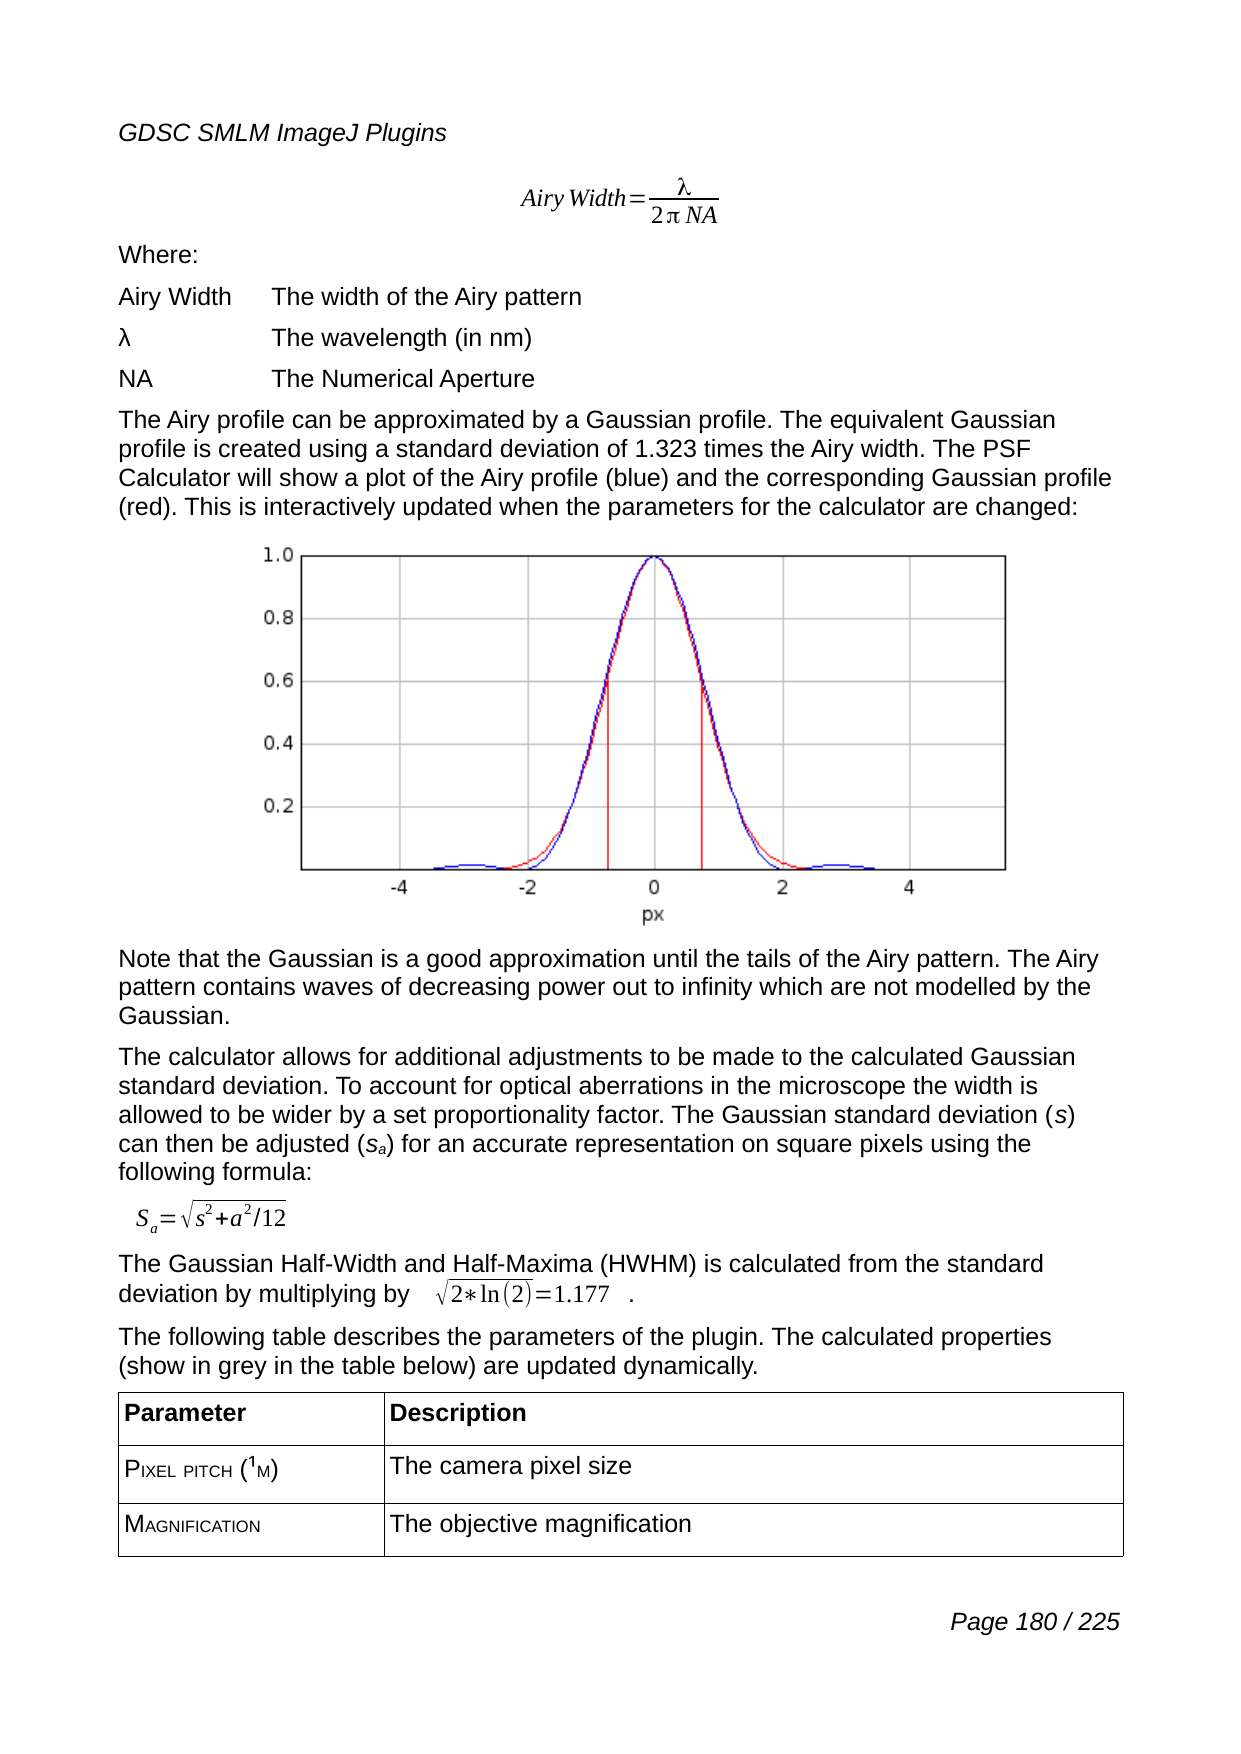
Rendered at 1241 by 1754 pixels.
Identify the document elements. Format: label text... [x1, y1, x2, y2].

table_cell Magnification [119, 1504, 384, 1556]
table_cell NA [118, 364, 271, 405]
text The following table describes the parameters of the plugin. The calculated properties (show in grey in the table below) are updated dynamically. [118, 1322, 1122, 1380]
table_cell Pixel pitch (¹m) [119, 1446, 384, 1503]
table_header Description [385, 1393, 1123, 1445]
text The Airy profile can be approximated by a Gaussian profile. The equivalent Gaussian profile is created using a standard deviation of 1.323 times the Airy width. The PSF Calculator will show a plot of the Airy profile (blue) and the corresponding Gaussian profile (red). This is interactively updated when the parameters for the calculator are changed: [118, 405, 1122, 520]
table_cell The camera pixel size [385, 1446, 1123, 1503]
text Where: [118, 240, 1122, 269]
table_header The width of the Airy pattern [271, 281, 1123, 323]
table_cell The objective magnification [385, 1504, 1123, 1556]
table_cell The wavelength (in nm) [271, 323, 1123, 364]
table_header Parameter [119, 1393, 384, 1445]
table_cell The Numerical Aperture [271, 364, 1123, 405]
text Note that the Gaussian is a good approximation until the tails of the Airy pattern. The Airy pattern contains waves of decreasing power out to infinity which are not modelled by the Gaussian. [118, 944, 1122, 1030]
text The Gaussian Half-Width and Half-Maxima (HWHM) is calculated from the standard deviation by multiplying by . [118, 1249, 1122, 1310]
table_header Airy Width [118, 281, 271, 323]
picture [207, 532, 1033, 932]
text The calculator allows for additional adjustments to be made to the calculated Gaussian standard deviation. To account for optical aberrations in the microscope the width is allowed to be wider by a set proportionality factor. The Gaussian standard deviation (s) can then be adjusted (sa) for an accurate representation on square pixels using the following formula: [118, 1042, 1122, 1186]
table_cell λ [118, 323, 271, 364]
